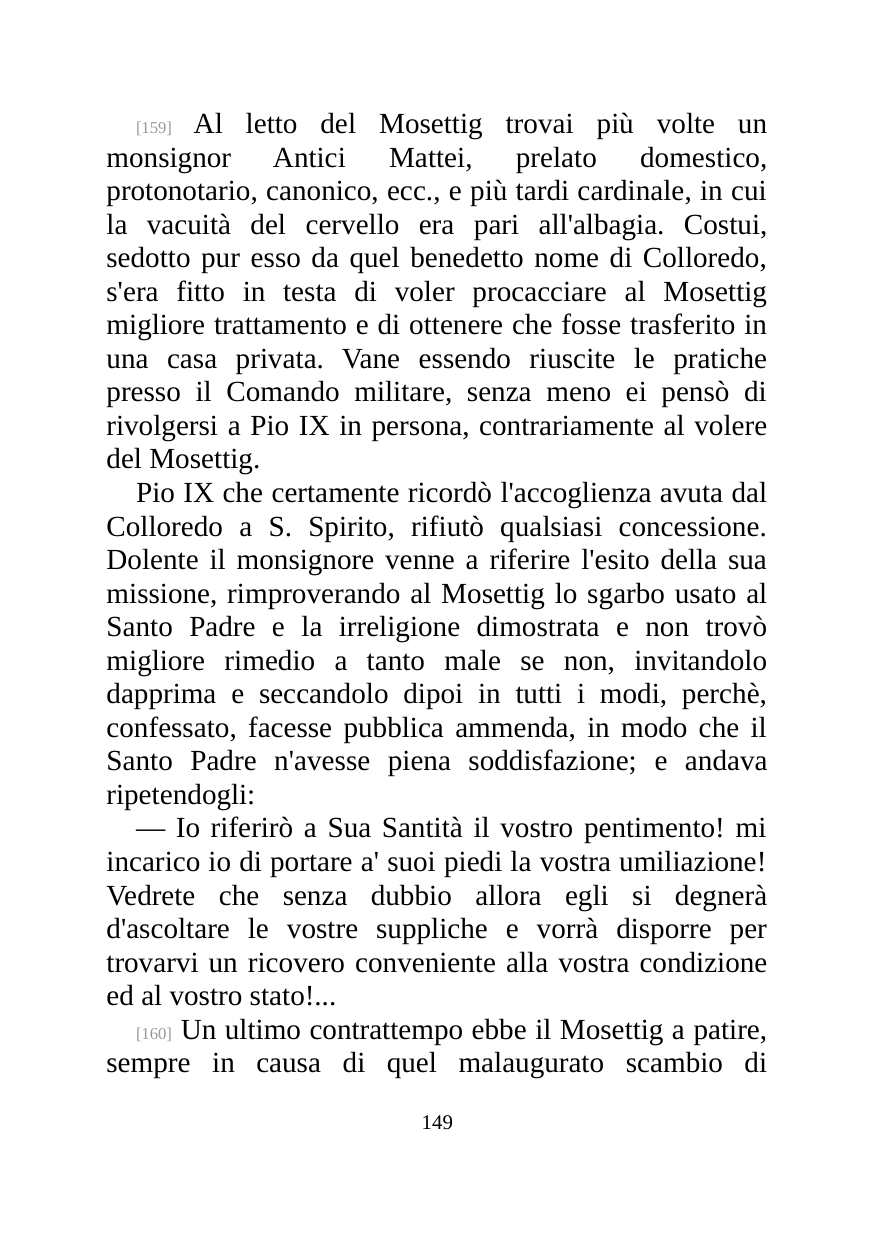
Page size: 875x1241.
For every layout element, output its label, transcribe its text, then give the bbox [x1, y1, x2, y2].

text [159] Al letto del Mosettig trovai più volte un monsignor Antici Mattei, prelato domestico, protonotario, canonico, ecc., e più tardi cardinale, in cui la vacuità del cervello era pari all'albagia. Costui, sedotto pur esso da quel benedetto nome di Colloredo, s'era fitto in testa di voler procacciare al Mosettig migliore trattamento e di ottenere che fosse trasferito in una casa privata. Vane essendo riuscite le pratiche presso il Comando militare, senza meno ei pensò di rivolgersi a Pio IX in persona, contrariamente al volere del Mosettig. [106, 106, 768, 475]
text Pio IX che certamente ricordò l'accoglienza avuta dal Colloredo a S. Spirito, rifiutò qualsiasi concessione. Dolente il monsignore venne a riferire l'esito della sua missione, rimproverando al Mosettig lo sgarbo usato al Santo Padre e la irreligione dimostrata e non trovò migliore rimedio a tanto male se non, invitandolo dapprima e seccandolo dipoi in tutti i modi, perchè, confessato, facesse pubblica ammenda, in modo che il Santo Padre n'avesse piena soddisfazione; e andava ripetendogli: [106, 475, 768, 811]
text [160] Un ultimo contrattempo ebbe il Mosettig a patire, sempre in causa di quel malaugurato scambio di [106, 1012, 768, 1079]
text — Io riferirò a Sua Santità il vostro pentimento! mi incarico io di portare a' suoi piedi la vostra umiliazione! Vedrete che senza dubbio allora egli si degnerà d'ascoltare le vostre suppliche e vorrà disporre per trovarvi un ricovero conveniente alla vostra condizione ed al vostro stato!... [106, 811, 768, 1012]
